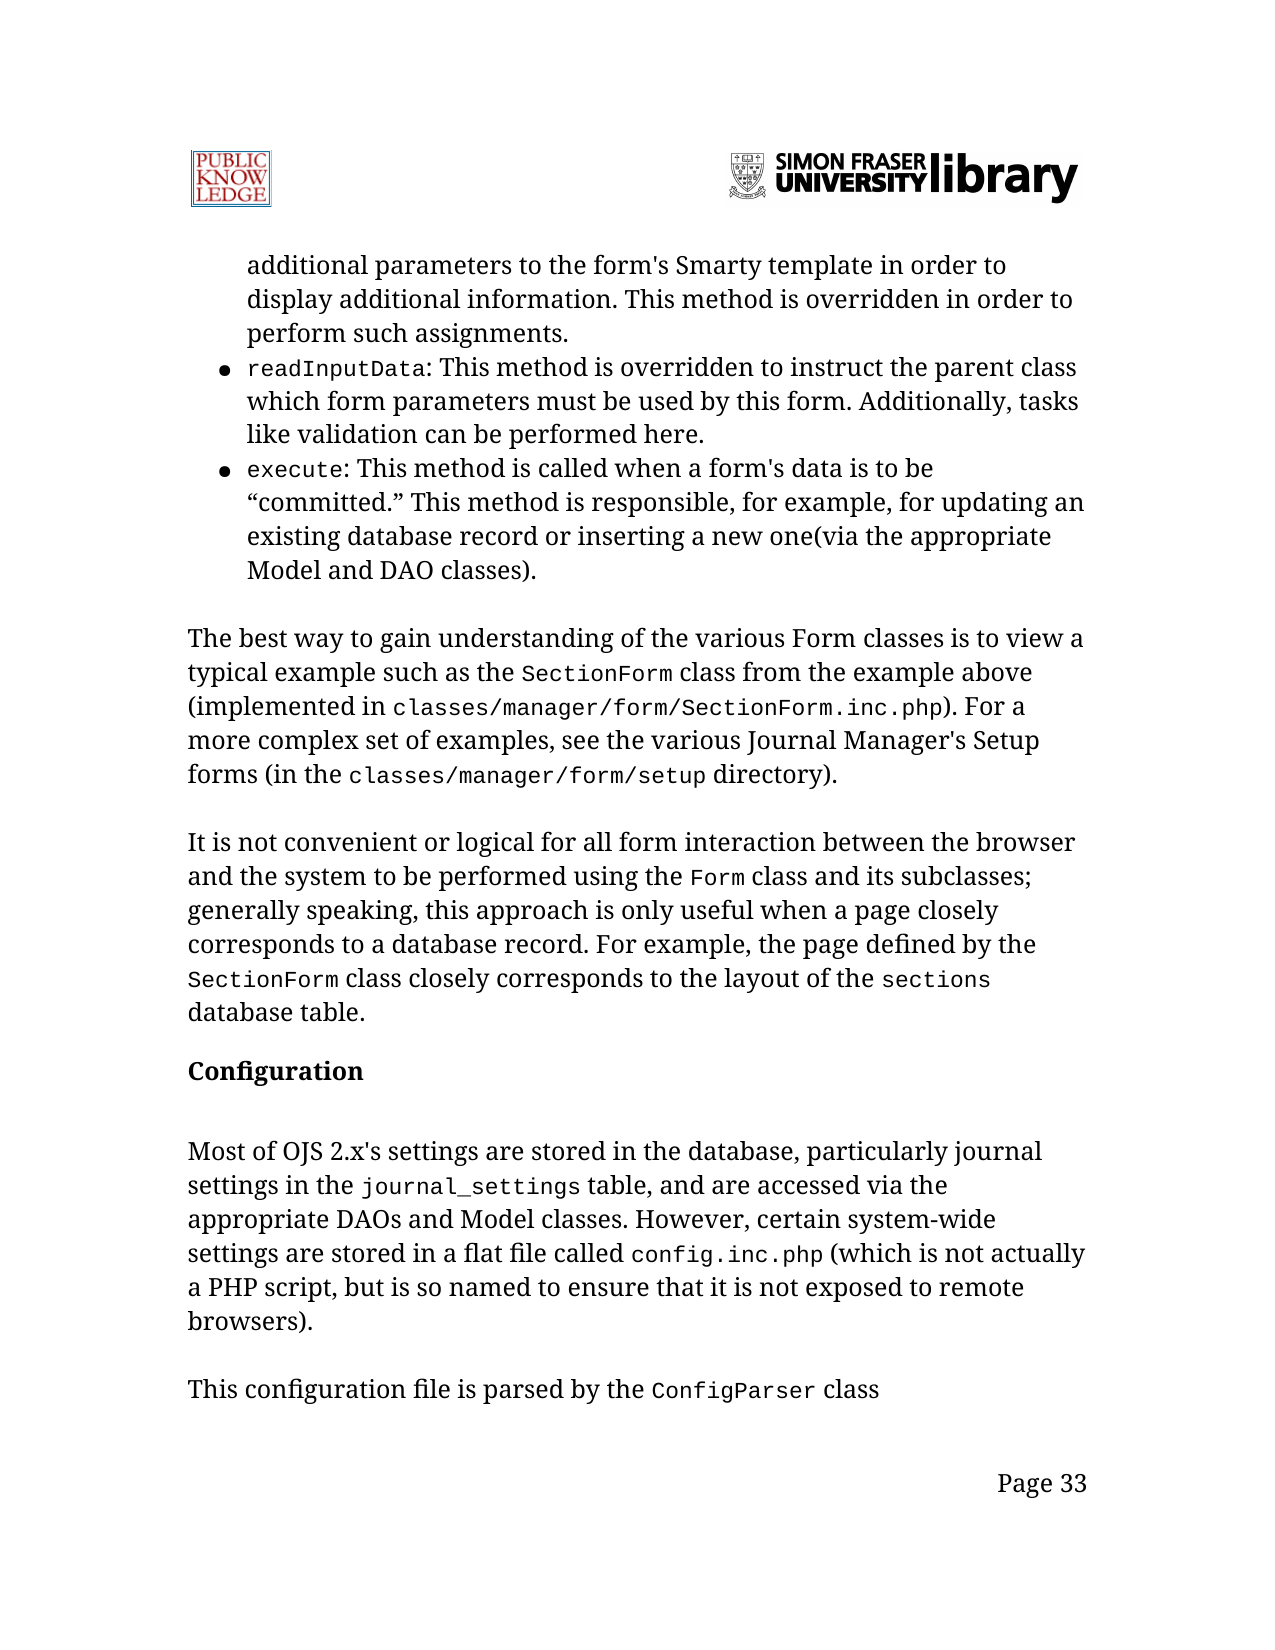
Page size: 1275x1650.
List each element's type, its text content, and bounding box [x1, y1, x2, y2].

list readInputData: This method is overridden to instruct the parent class which form parameters must be used by this form. Additionally, tasks like validation can be performed here. [217, 349, 1087, 451]
text This configuration file is parsed by the ConfigParser class [187, 1372, 1087, 1406]
list additional parameters to the form's Smarty template in order to display additional information. This method is overridden in order to perform such assignments. [217, 247, 1087, 349]
list execute: This method is called when a form's data is to be “committed.” This method is responsible, for example, for updating an existing database record or inserting a new one(via the appropriate Model and DAO classes). [217, 451, 1087, 587]
picture [723, 150, 1083, 207]
subtitle Configuration [187, 1053, 1087, 1087]
text It is not convenient or logical for all form interaction between the browser and the system to be performed using the Form class and its subclasses; generally speaking, this approach is only useful when a page closely corresponds to a database record. For example, the page defined by the SectionForm class closely corresponds to the layout of the sections database table. [187, 825, 1087, 1028]
picture [193, 150, 272, 205]
text The best way to gain understanding of the various Form classes is to view a typical example such as the SectionForm class from the example above (implemented in classes/manager/form/SectionForm.inc.php). For a more complex set of examples, see the various Journal Manager's Setup forms (in the classes/manager/form/setup directory). [187, 621, 1087, 791]
text Most of OJS 2.x's settings are stored in the database, particularly journal settings in the journal_settings table, and are accessed via the appropriate DAOs and Model classes. However, certain system-wide settings are stored in a flat file called config.inc.php (which is not actually a PHP script, but is so named to ensure that it is not exposed to remote browsers). [187, 1134, 1087, 1338]
